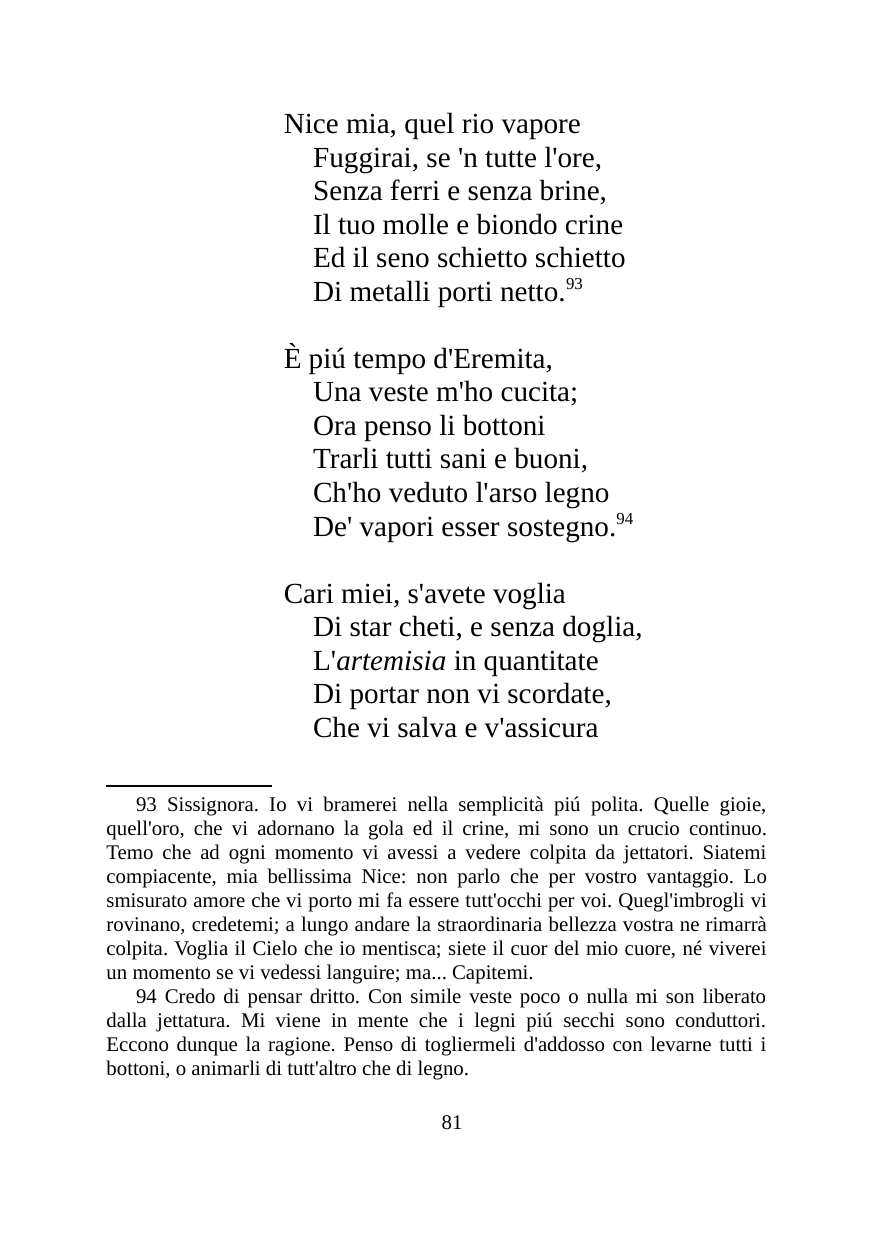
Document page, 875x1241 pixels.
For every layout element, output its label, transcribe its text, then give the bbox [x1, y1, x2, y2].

text Trarli tutti sani e buoni, [313, 442, 768, 475]
text Di metalli porti netto. [313, 274, 768, 307]
text Ed il seno schietto schietto [313, 240, 768, 274]
text Sissignora. Io vi bramerei nella semplicità piú polita. Quelle gioie, quell'oro, che vi adornano la gola ed il crine, mi sono un crucio continuo. Temo che ad ogni momento vi avessi a vedere colpita da jettatori. Siatemi compiacente, mia bellissima Nice: non parlo che per vostro vantaggio. Lo smisurato amore che vi porto mi fa essere tutt'occhi per voi. Quegl'imbrogli vi rovinano, credetemi; a lungo andare la straordinaria bellezza vostra ne rimarrà colpita. Voglia il Cielo che io mentisca; siete il cuor del mio cuore, né viverei un momento se vi vedessi languire; ma... Capitemi. [106, 792, 768, 984]
text Che vi salva e v'assicura [313, 710, 768, 743]
text Ch'ho veduto l'arso legno [313, 475, 768, 509]
text Di portar non vi scordate, [313, 676, 768, 710]
text Cari miei, s'avete voglia [283, 576, 768, 609]
text L'artemisia in quantitate [313, 643, 768, 676]
text Senza ferri e senza brine, [313, 173, 768, 207]
text Il tuo molle e biondo crine [313, 207, 768, 240]
text Fuggirai, se 'n tutte l'ore, [313, 140, 768, 173]
text È piú tempo d'Eremita, [283, 341, 768, 374]
text Credo di pensar dritto. Con simile veste poco o nulla mi son liberato dalla jettatura. Mi viene in mente che i legni piú secchi sono conduttori. Eccono dunque la ragione. Penso di togliermeli d'addosso con levarne tutti i bottoni, o animarli di tutt'altro che di legno. [106, 984, 768, 1080]
text De' vapori esser sostegno. [313, 509, 768, 542]
text Di star cheti, e senza doglia, [313, 609, 768, 643]
text Nice mia, quel rio vapore [283, 106, 768, 140]
text Ora penso li bottoni [313, 408, 768, 442]
text Una veste m'ho cucita; [313, 374, 768, 408]
